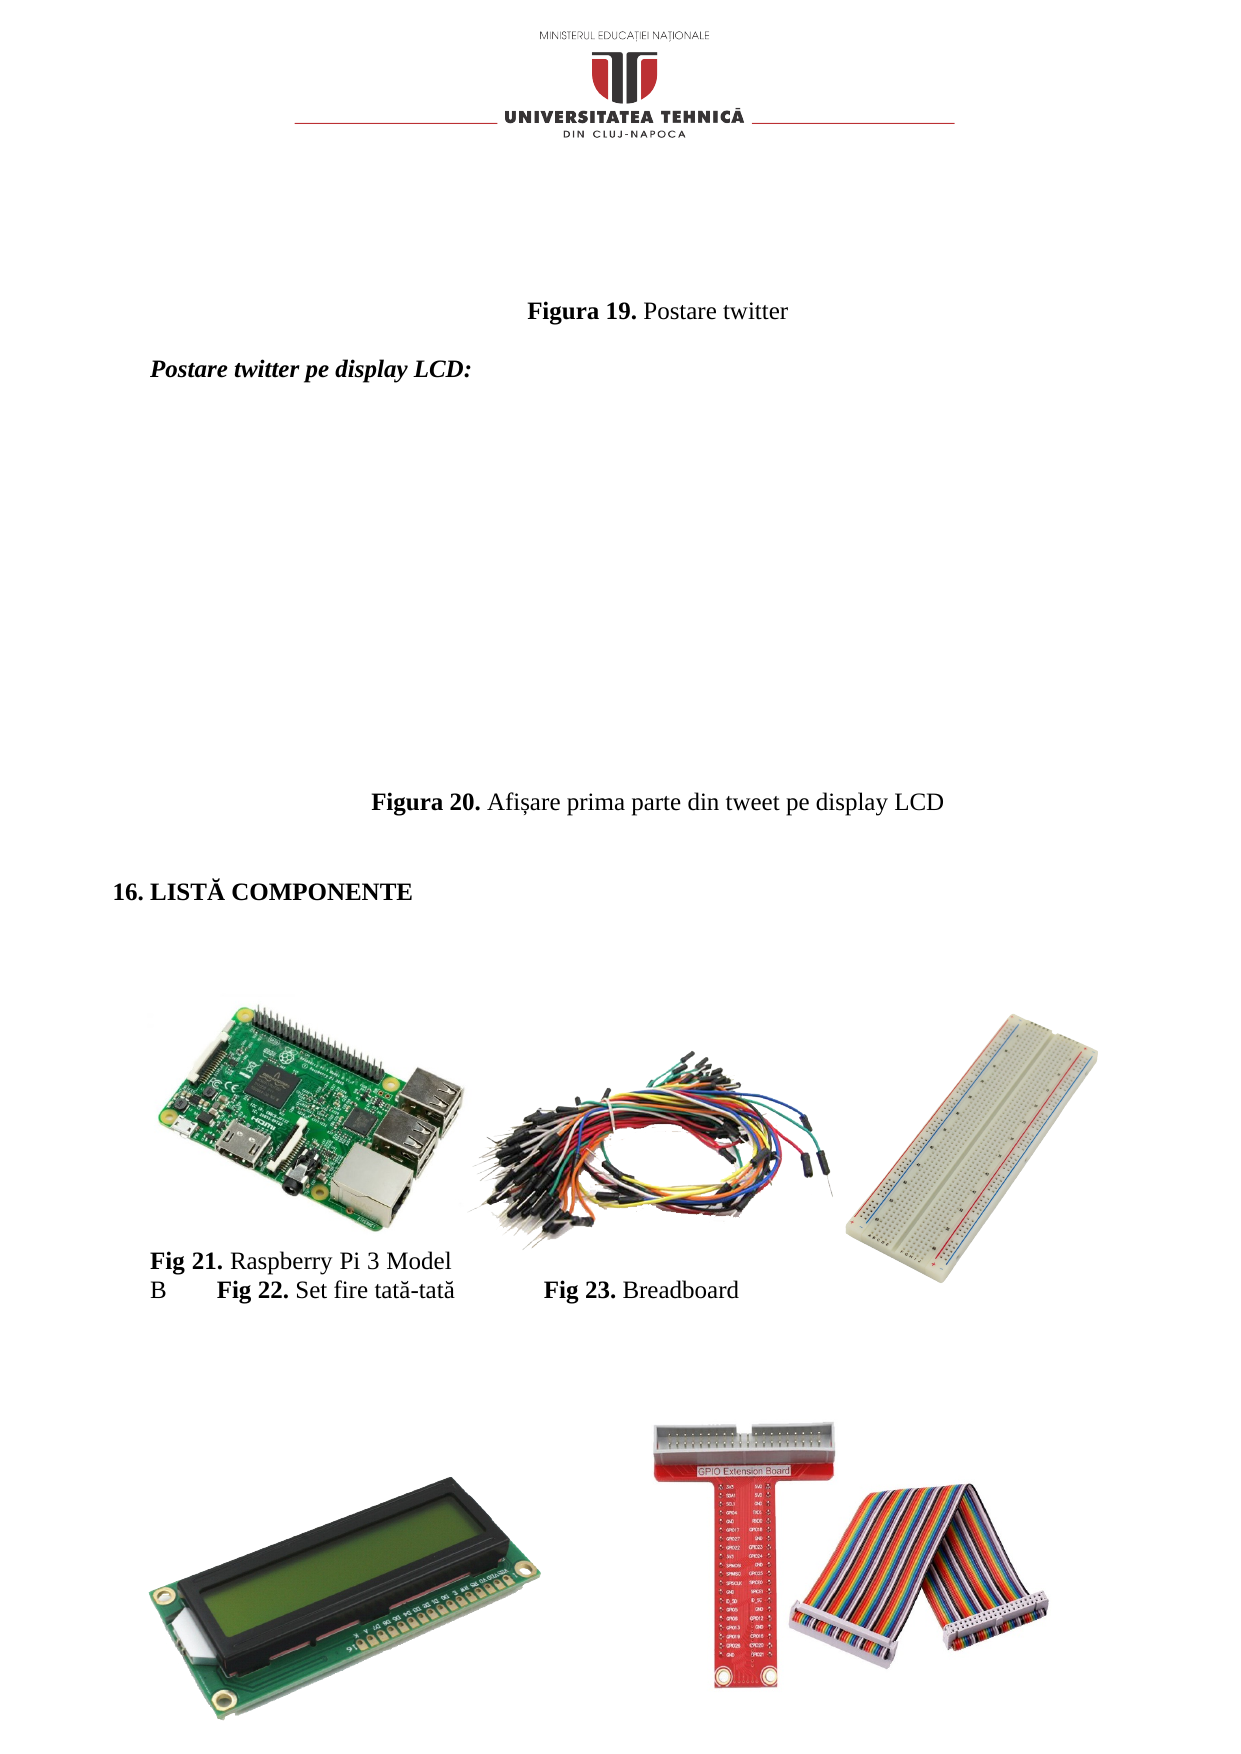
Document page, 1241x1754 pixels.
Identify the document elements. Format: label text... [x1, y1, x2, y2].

text Figura 20. Afișare prima parte din tweet pe display LCD [225, 787, 1090, 816]
list LISTĂ COMPONENTE [112, 877, 1090, 906]
text Figura 19. Postare twitter [225, 296, 1090, 325]
text Postare twitter pe display LCD: [150, 354, 1090, 382]
text Fig 21. Raspberry Pi 3 Model B Fig 22. Set fire tată-tată Fig 23. Breadboard [150, 1078, 1090, 1304]
